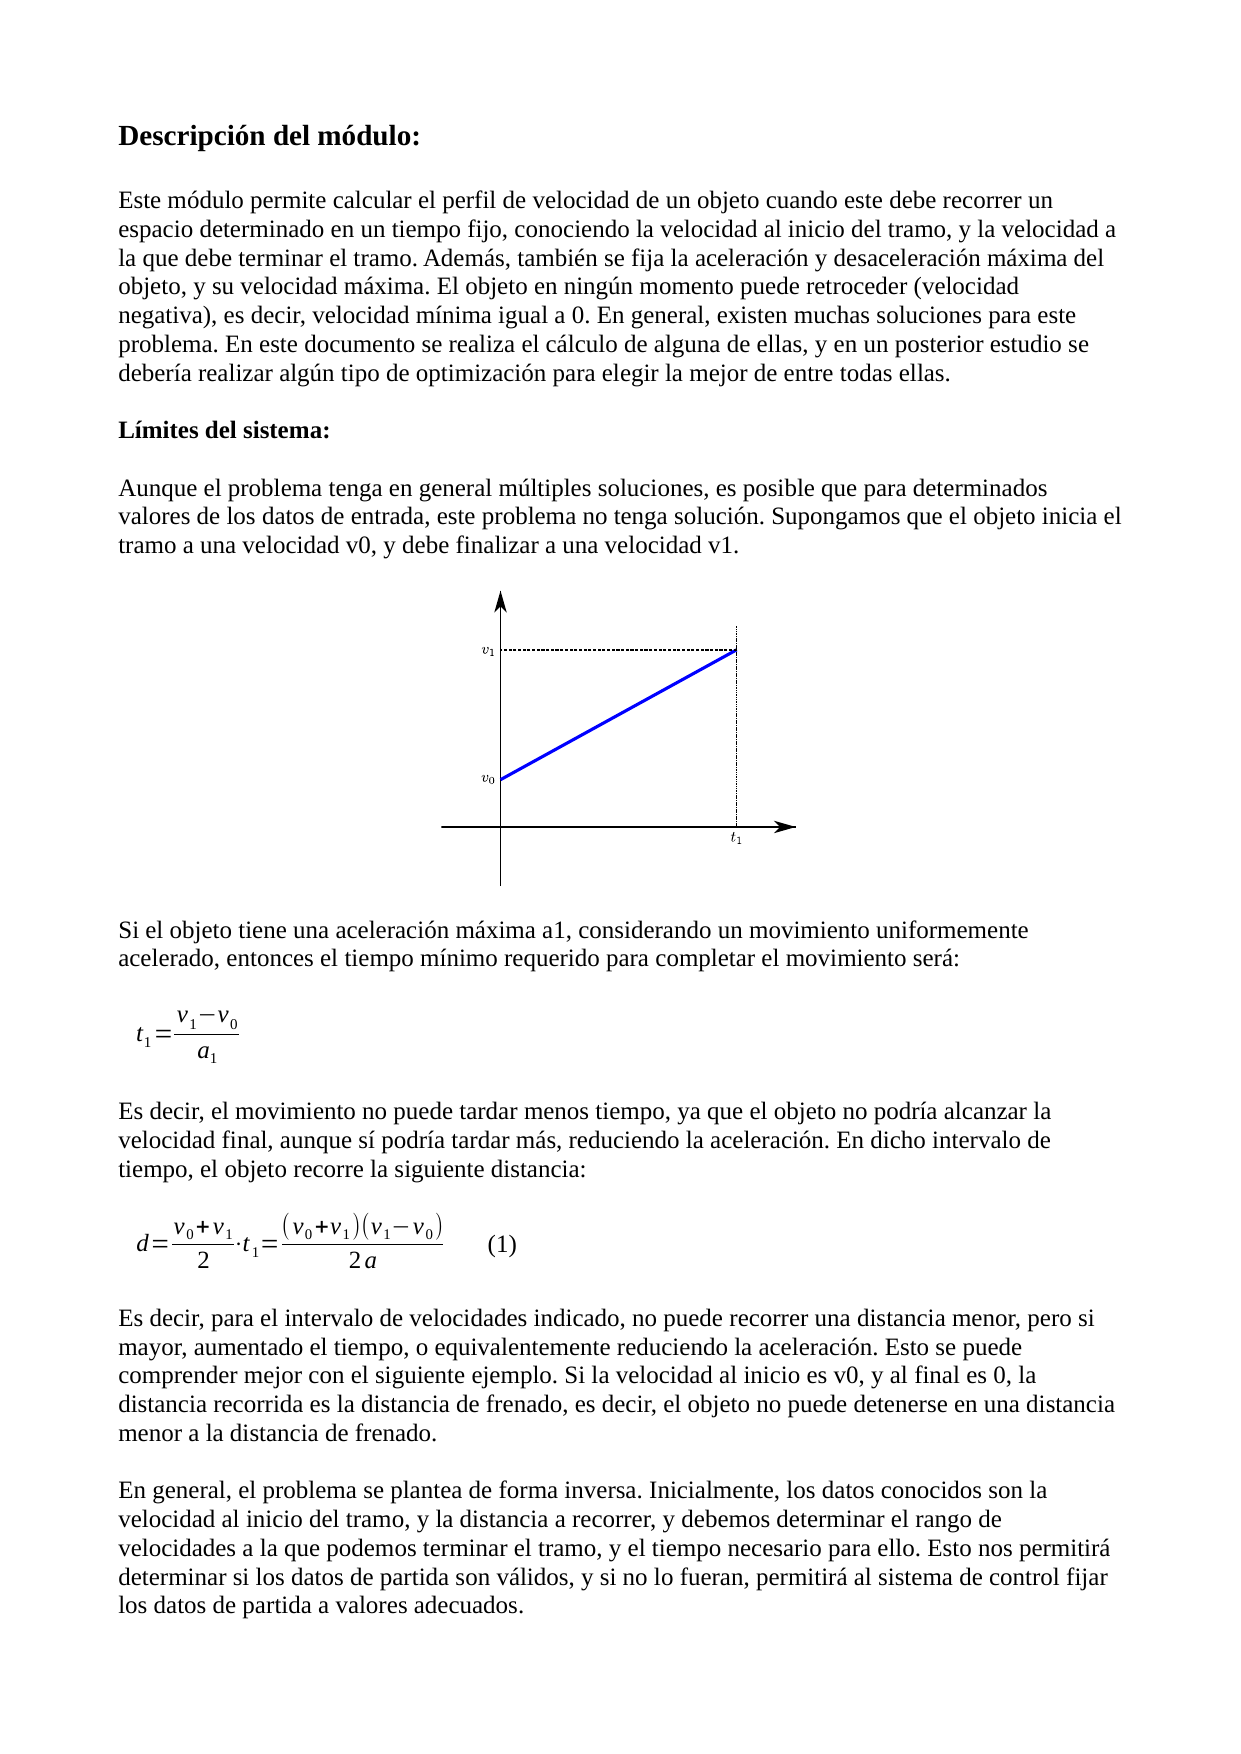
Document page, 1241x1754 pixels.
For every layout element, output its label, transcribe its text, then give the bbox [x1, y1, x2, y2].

text Si el objeto tiene una aceleración máxima a1, considerando un movimiento uniformemente acelerado, entonces el tiempo mínimo requerido para completar el movimiento será: [118, 915, 1122, 972]
text Es decir, el movimiento no puede tardar menos tiempo, ya que el objeto no podría alcanzar la velocidad final, aunque sí podría tardar más, reduciendo la aceleración. En dicho intervalo de tiempo, el objeto recorre la siguiente distancia: [118, 1096, 1122, 1182]
text (1) [118, 1211, 1122, 1274]
text Límites del sistema: [118, 415, 1122, 444]
text Aunque el problema tenga en general múltiples soluciones, es posible que para determinados valores de los datos de entrada, este problema no tenga solución. Supongamos que el objeto inicia el tramo a una velocidad v0, y debe finalizar a una velocidad v1. [118, 473, 1122, 559]
text Este módulo permite calcular el perfil de velocidad de un objeto cuando este debe recorrer un espacio determinado en un tiempo fijo, conociendo la velocidad al inicio del tramo, y la velocidad a la que debe terminar el tramo. Además, también se fija la aceleración y desaceleración máxima del objeto, y su velocidad máxima. El objeto en ningún momento puede retroceder (velocidad negativa), es decir, velocidad mínima igual a 0. En general, existen muchas soluciones para este problema. En este documento se realiza el cálculo de alguna de ellas, y en un posterior estudio se debería realizar algún tipo de optimización para elegir la mejor de entre todas ellas. [118, 185, 1122, 386]
text Es decir, para el intervalo de velocidades indicado, no puede recorrer una distancia menor, pero si mayor, aumentado el tiempo, o equivalentemente reduciendo la aceleración. Esto se puede comprender mejor con el siguiente ejemplo. Si la velocidad al inicio es v0, y al final es 0, la distancia recorrida es la distancia de frenado, es decir, el objeto no puede detenerse en una distancia menor a la distancia de frenado. [118, 1303, 1122, 1447]
text Descripción del módulo: [118, 118, 1122, 152]
text En general, el problema se plantea de forma inversa. Inicialmente, los datos conocidos son la velocidad al inicio del tramo, y la distancia a recorrer, y debemos determinar el rango de velocidades a la que podemos terminar el tramo, y el tiempo necesario para ello. Esto nos permitirá determinar si los datos de partida son válidos, y si no lo fueran, permitirá al sistema de control fijar los datos de partida a valores adecuados. [118, 1476, 1122, 1619]
